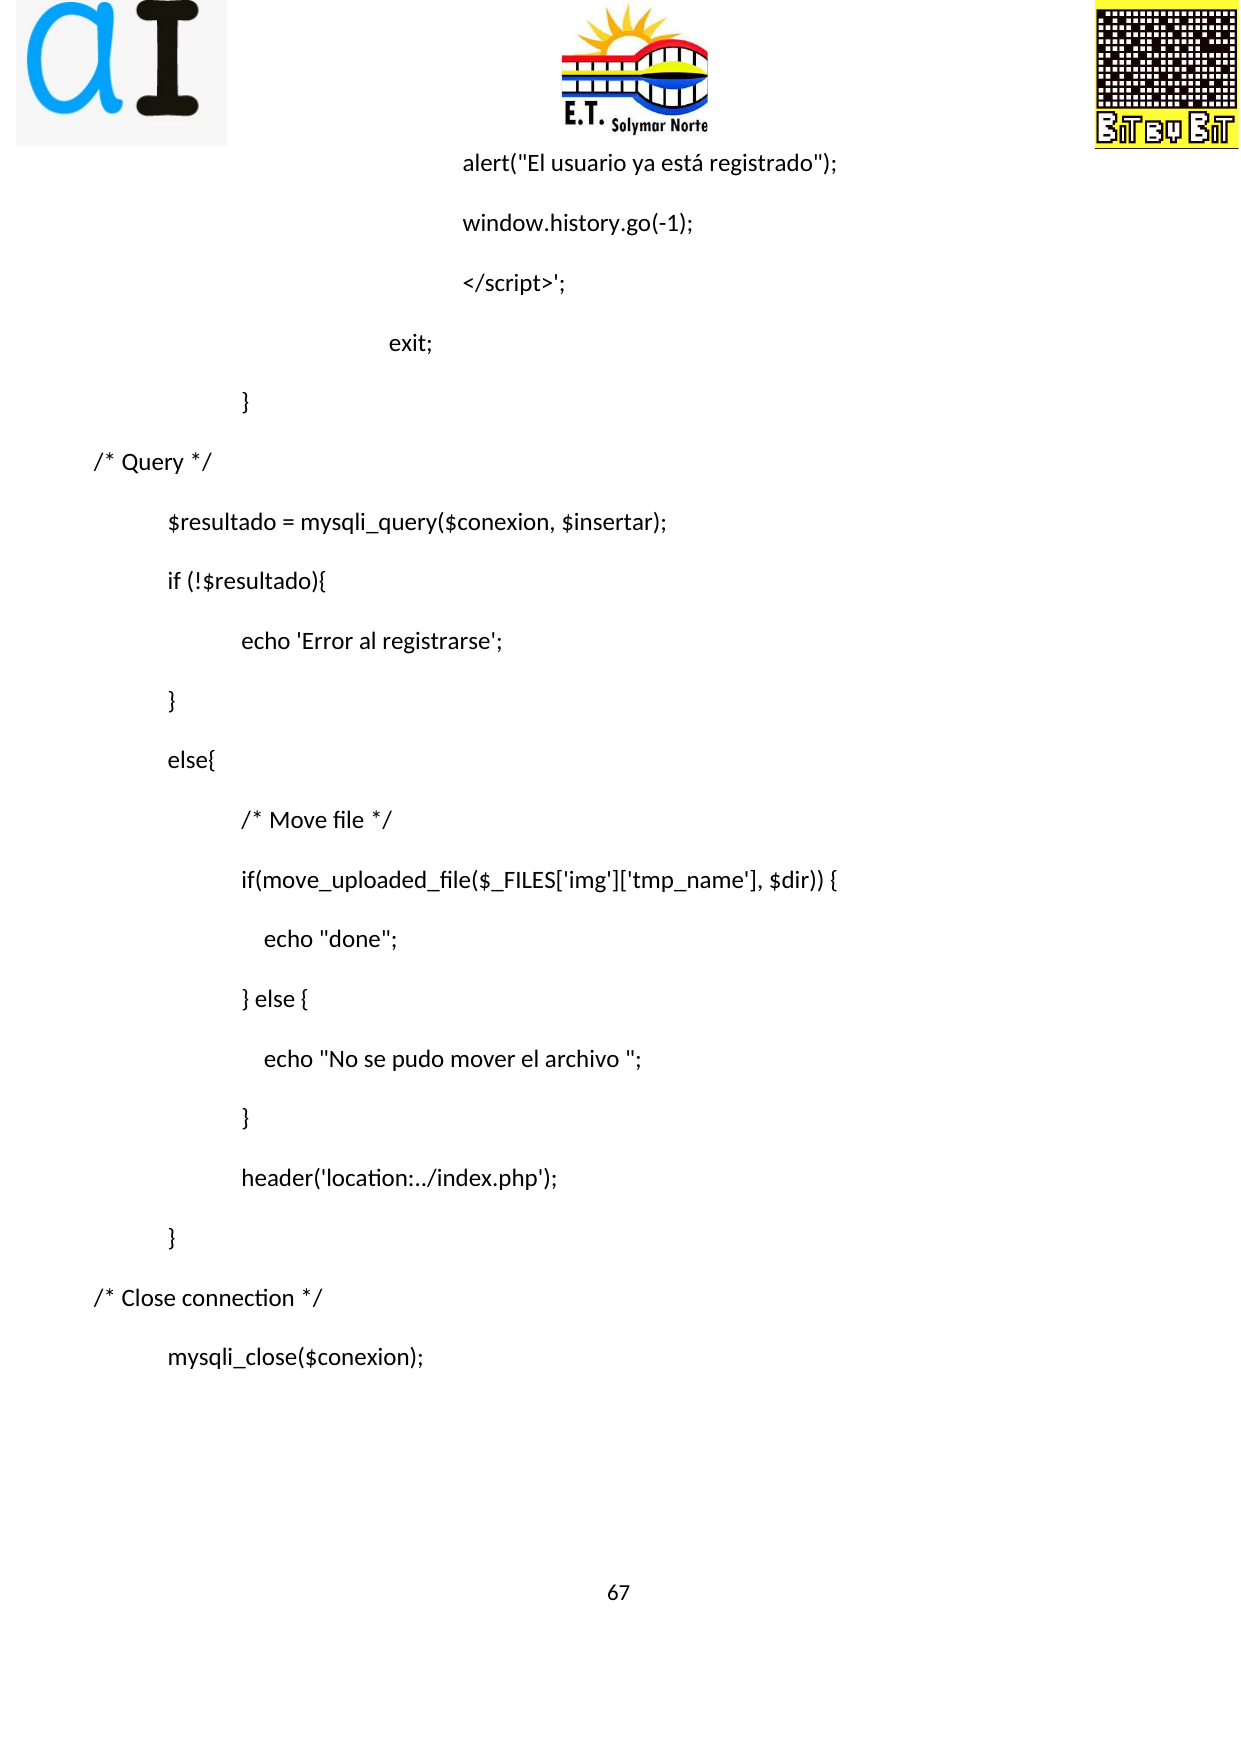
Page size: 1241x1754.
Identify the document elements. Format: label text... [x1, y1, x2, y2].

text /* Move file */ [94, 804, 1143, 835]
text header('location:../index.php'); [94, 1162, 1143, 1193]
text } [94, 1103, 1143, 1133]
text echo "done"; [94, 923, 1143, 954]
text mysqli_close($conexion); [94, 1341, 1143, 1372]
text $resultado = mysqli_query($conexion, $insertar); [94, 506, 1143, 536]
text </script>'; [94, 267, 1143, 297]
text } [94, 1222, 1143, 1252]
picture [1094, 0, 1239, 149]
text else{ [94, 744, 1143, 775]
text window.history.go(-1); [94, 207, 1143, 238]
text exit; [94, 327, 1143, 357]
text /* Query */ [94, 446, 1143, 477]
text } [94, 685, 1143, 715]
text } [94, 386, 1143, 417]
text if(move_uploaded_file($_FILES['img']['tmp_name'], $dir)) { [94, 864, 1143, 894]
picture [561, 0, 708, 146]
text } else { [94, 983, 1143, 1014]
text alert("El usuario ya está registrado"); [94, 148, 1143, 178]
text if (!$resultado){ [94, 565, 1143, 596]
picture [16, 0, 228, 146]
text echo "No se pudo mover el archivo "; [94, 1043, 1143, 1073]
text echo 'Error al registrarse'; [94, 625, 1143, 656]
text /* Close connection */ [94, 1282, 1143, 1312]
